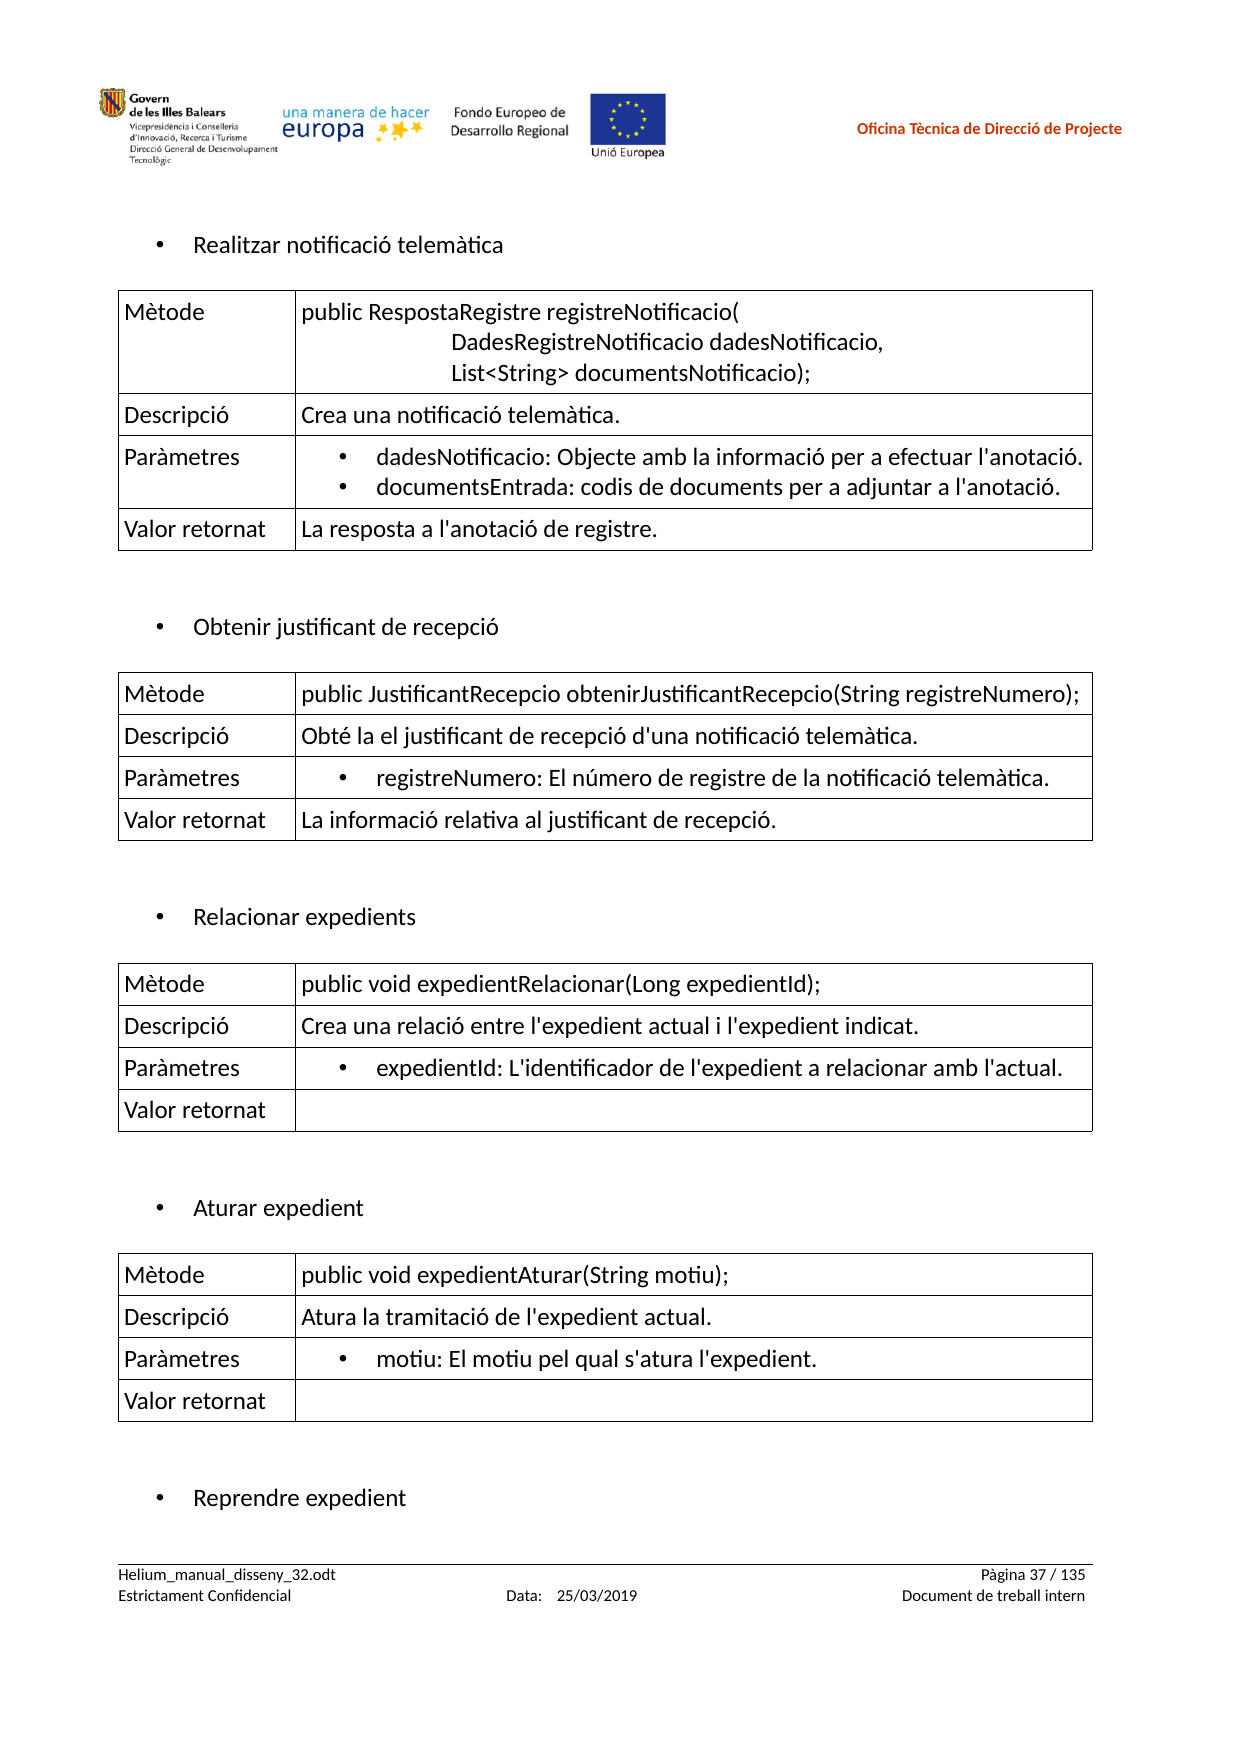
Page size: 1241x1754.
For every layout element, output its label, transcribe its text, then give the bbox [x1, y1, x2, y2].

table_header public JustificantRecepcio obtenirJustificantRecepcio(String registreNumero); [296, 673, 1092, 714]
table_cell Atura la tramitació de l'expedient actual. [296, 1296, 1092, 1337]
table_header public RespostaRegistre registreNotificacio( DadesRegistreNotificacio dadesNotificacio, List<String> documentsNotificacio); [296, 291, 1092, 393]
table_cell Paràmetres [119, 436, 295, 508]
table_cell Descripció [119, 1296, 295, 1337]
table_cell La resposta a l'anotació de registre. [296, 509, 1092, 550]
list Realitzar notificació telemàtica [156, 229, 1122, 259]
table_cell registreNumero: El número de registre de la notificació telemàtica. [296, 757, 1092, 798]
table_header Mètode [119, 673, 295, 714]
table_cell Valor retornat [119, 799, 295, 840]
picture [99, 87, 668, 166]
list Obtenir justificant de recepció [156, 611, 1122, 642]
table_cell Valor retornat [119, 1090, 295, 1131]
table_cell [296, 1380, 1092, 1421]
table_cell Paràmetres [119, 1338, 295, 1379]
table_cell La informació relativa al justificant de recepció. [296, 799, 1092, 840]
list Reprendre expedient [156, 1483, 1122, 1513]
table_cell Descripció [119, 1006, 295, 1047]
table_cell Descripció [119, 394, 295, 435]
table_cell Crea una relació entre l'expedient actual i l'expedient indicat. [296, 1006, 1092, 1047]
table_cell dadesNotificacio: Objecte amb la informació per a efectuar l'anotació. documentsEntrada: codis de documents per a adjuntar a l'anotació. [296, 436, 1092, 508]
table_cell expedientId: L'identificador de l'expedient a relacionar amb l'actual. [296, 1048, 1092, 1089]
table_header public void expedientRelacionar(Long expedientId); [296, 964, 1092, 1005]
table_cell [296, 1090, 1092, 1131]
table_cell Obté la el justificant de recepció d'una notificació telemàtica. [296, 715, 1092, 756]
table_cell Crea una notificació telemàtica. [296, 394, 1092, 435]
table_cell Descripció [119, 715, 295, 756]
table_cell Valor retornat [119, 1380, 295, 1421]
table_header public void expedientAturar(String motiu); [296, 1254, 1092, 1295]
table_cell Paràmetres [119, 757, 295, 798]
table_cell Paràmetres [119, 1048, 295, 1089]
table_header Mètode [119, 964, 295, 1005]
table_header Mètode [119, 291, 295, 393]
table_cell Valor retornat [119, 509, 295, 550]
list Aturar expedient [156, 1192, 1122, 1223]
table_cell motiu: El motiu pel qual s'atura l'expedient. [296, 1338, 1092, 1379]
list Relacionar expedients [156, 902, 1122, 932]
table_header Mètode [119, 1254, 295, 1295]
